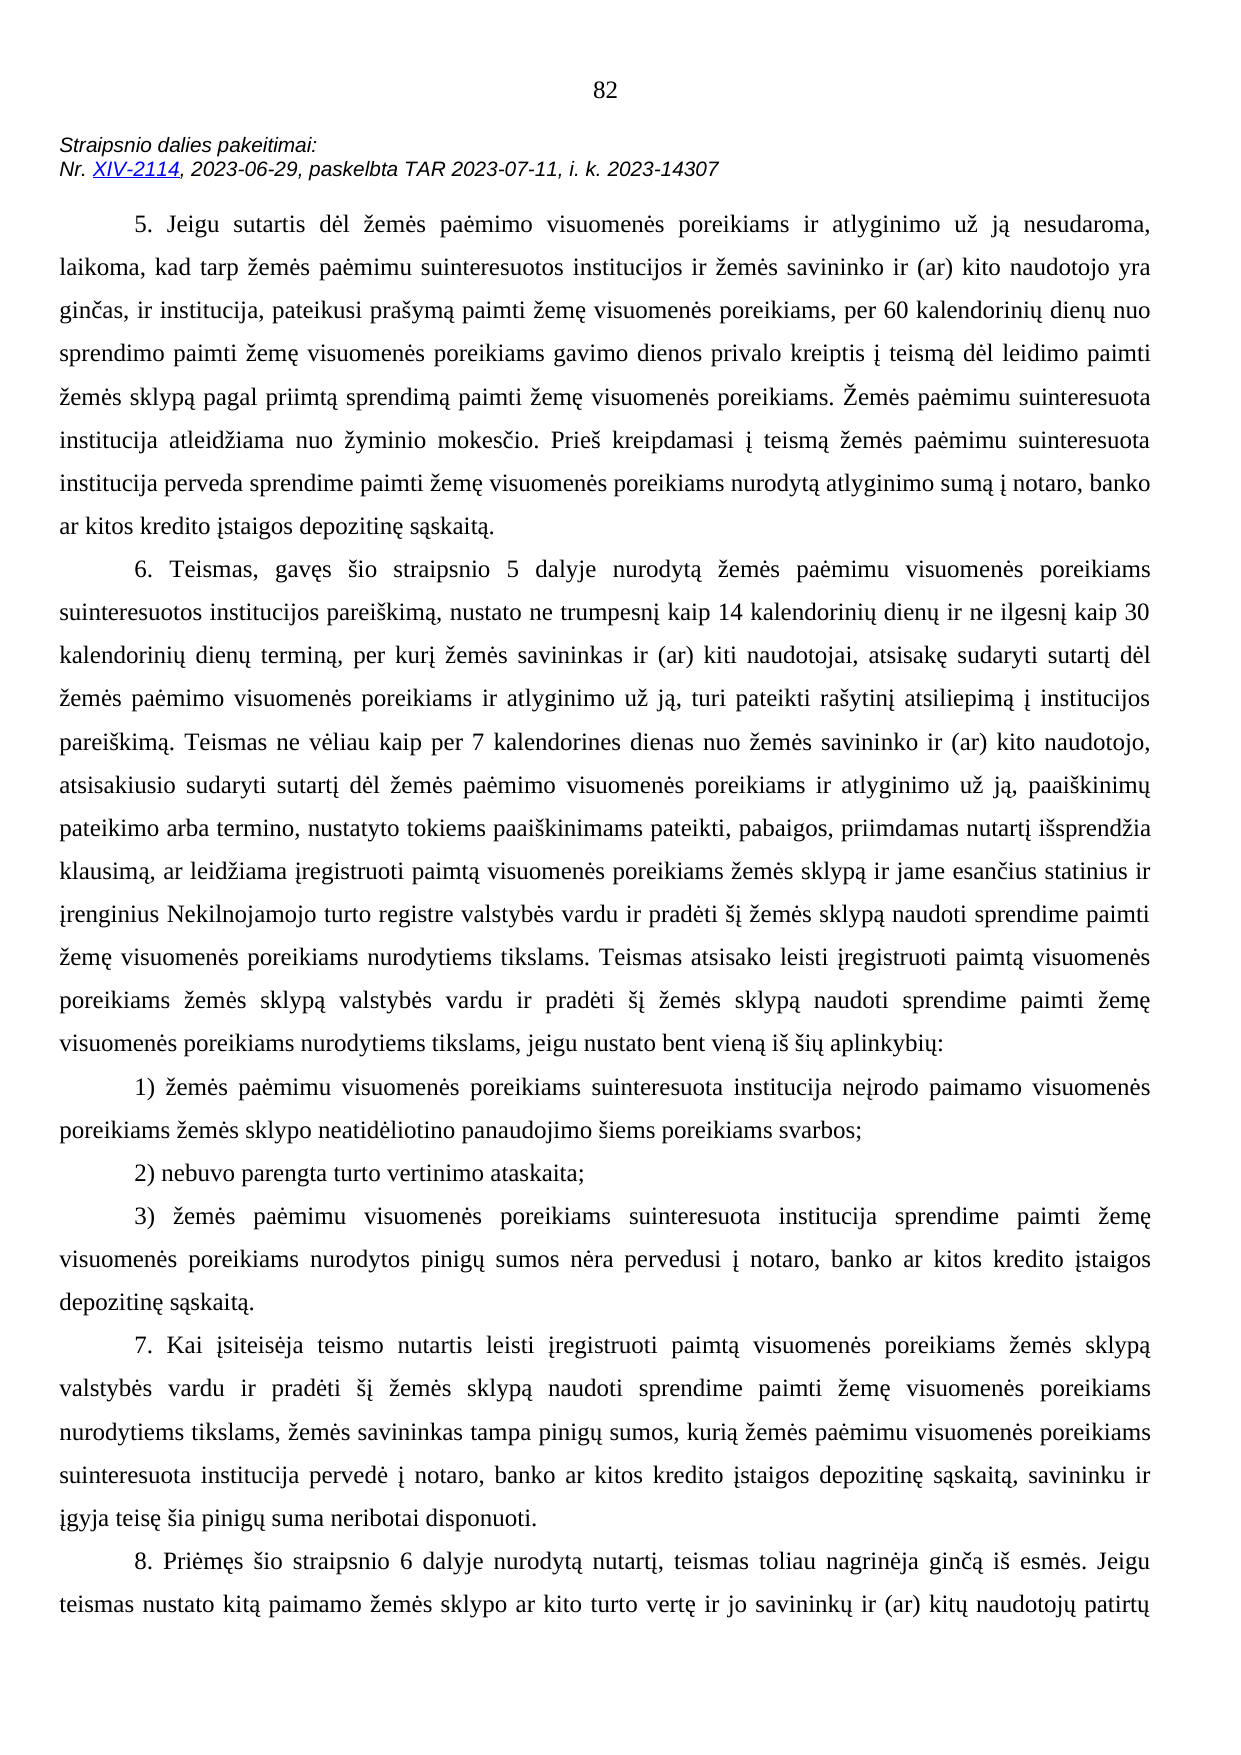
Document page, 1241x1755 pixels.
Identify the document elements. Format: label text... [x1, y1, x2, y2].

text Straipsnio dalies pakeitimai: [59, 132, 1152, 156]
text 7. Kai įsiteisėja teismo nutartis leisti įregistruoti paimtą visuomenės poreikiams žemės sklypą valstybės vardu ir pradėti šį žemės sklypą naudoti sprendime paimti žemę visuomenės poreikiams nurodytiems tikslams, žemės savininkas tampa pinigų sumos, kurią žemės paėmimu visuomenės poreikiams suinteresuota institucija pervedė į notaro, banko ar kitos kredito įstaigos depozitinę sąskaitą, savininku ir įgyja teisę šia pinigų suma neribotai disponuoti. [59, 1330, 1152, 1532]
text Nr. XIV-2114, 2023-06-29, paskelbta TAR 2023-07-11, i. k. 2023-14307 [59, 156, 1152, 180]
text 2) nebuvo parengta turto vertinimo ataskaita; [59, 1158, 1152, 1187]
text 8. Priėmęs šio straipsnio 6 dalyje nurodytą nutartį, teismas toliau nagrinėja ginčą iš esmės. Jeigu teismas nustato kitą paimamo žemės sklypo ar kito turto vertę ir jo savininkų ir (ar) kitų naudotojų patirtų [59, 1546, 1152, 1618]
text 3) žemės paėmimu visuomenės poreikiams suinteresuota institucija sprendime paimti žemę visuomenės poreikiams nurodytos pinigų sumos nėra pervedusi į notaro, banko ar kitos kredito įstaigos depozitinę sąskaitą. [59, 1201, 1152, 1316]
text 6. Teismas, gavęs šio straipsnio 5 dalyje nurodytą žemės paėmimu visuomenės poreikiams suinteresuotos institucijos pareiškimą, nustato ne trumpesnį kaip 14 kalendorinių dienų ir ne ilgesnį kaip 30 kalendorinių dienų terminą, per kurį žemės savininkas ir (ar) kiti naudotojai, atsisakę sudaryti sutartį dėl žemės paėmimo visuomenės poreikiams ir atlyginimo už ją, turi pateikti rašytinį atsiliepimą į institucijos pareiškimą. Teismas ne vėliau kaip per 7 kalendorines dienas nuo žemės savininko ir (ar) kito naudotojo, atsisakiusio sudaryti sutartį dėl žemės paėmimo visuomenės poreikiams ir atlyginimo už ją, paaiškinimų pateikimo arba termino, nustatyto tokiems paaiškinimams pateikti, pabaigos, priimdamas nutartį išsprendžia klausimą, ar leidžiama įregistruoti paimtą visuomenės poreikiams žemės sklypą ir jame esančius statinius ir įrenginius Nekilnojamojo turto registre valstybės vardu ir pradėti šį žemės sklypą naudoti sprendime paimti žemę visuomenės poreikiams nurodytiems tikslams. Teismas atsisako leisti įregistruoti paimtą visuomenės poreikiams žemės sklypą valstybės vardu ir pradėti šį žemės sklypą naudoti sprendime paimti žemę visuomenės poreikiams nurodytiems tikslams, jeigu nustato bent vieną iš šių aplinkybių: [59, 554, 1152, 1057]
text 1) žemės paėmimu visuomenės poreikiams suinteresuota institucija neįrodo paimamo visuomenės poreikiams žemės sklypo neatidėliotino panaudojimo šiems poreikiams svarbos; [59, 1072, 1152, 1143]
text 5. Jeigu sutartis dėl žemės paėmimo visuomenės poreikiams ir atlyginimo už ją nesudaroma, laikoma, kad tarp žemės paėmimu suinteresuotos institucijos ir žemės savininko ir (ar) kito naudotojo yra ginčas, ir institucija, pateikusi prašymą paimti žemę visuomenės poreikiams, per 60 kalendorinių dienų nuo sprendimo paimti žemę visuomenės poreikiams gavimo dienos privalo kreiptis į teismą dėl leidimo paimti žemės sklypą pagal priimtą sprendimą paimti žemę visuomenės poreikiams. Žemės paėmimu suinteresuota institucija atleidžiama nuo žyminio mokesčio. Prieš kreipdamasi į teismą žemės paėmimu suinteresuota institucija perveda sprendime paimti žemę visuomenės poreikiams nurodytą atlyginimo sumą į notaro, banko ar kitos kredito įstaigos depozitinę sąskaitą. [59, 209, 1152, 540]
